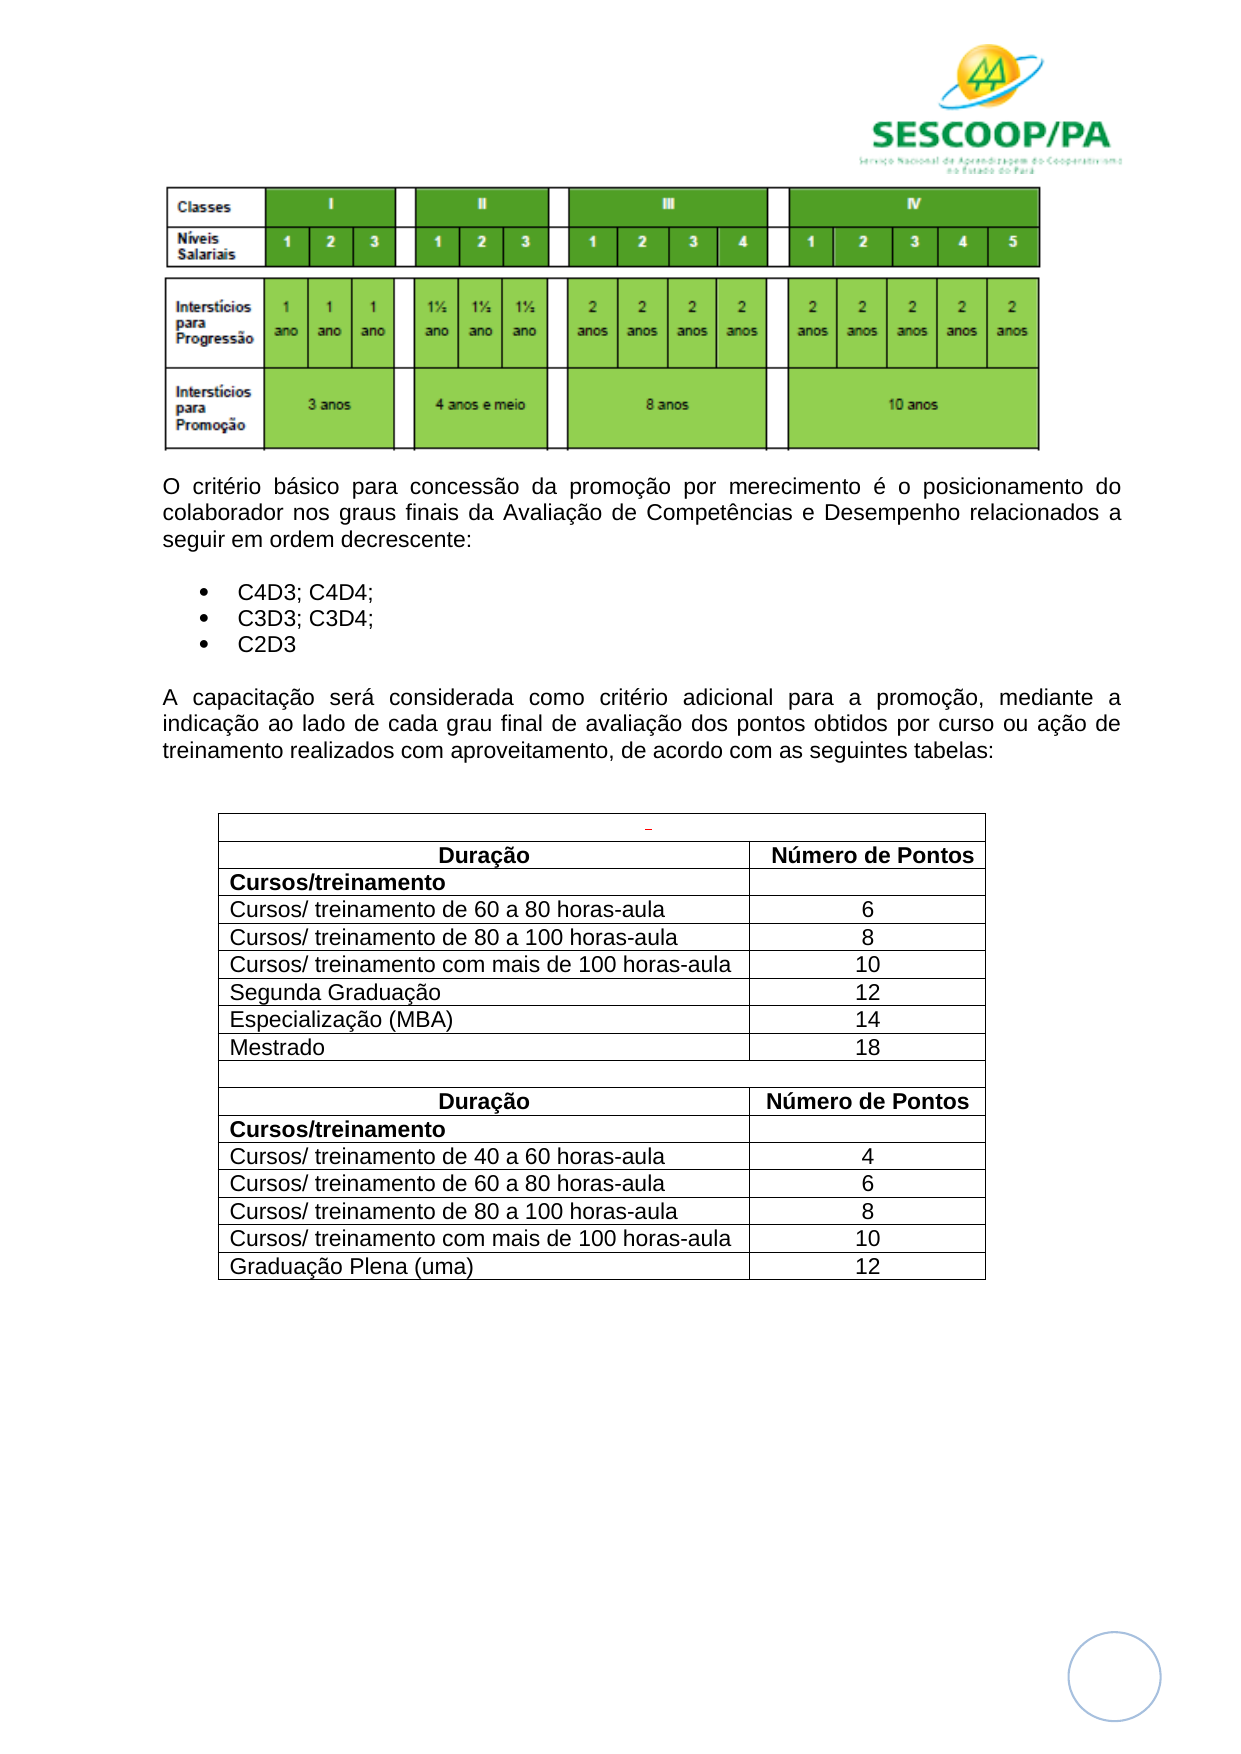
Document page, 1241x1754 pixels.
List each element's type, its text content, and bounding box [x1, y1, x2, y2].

list C2D3 [200, 631, 1122, 657]
list C3D3; C3D4; [200, 605, 1122, 631]
table_cell 8 [750, 1198, 985, 1224]
table_cell Cursos/treinamento [219, 1116, 749, 1142]
table_cell 8 [750, 924, 985, 950]
list C4D3; C4D4; [200, 578, 1122, 605]
table_cell 12 [750, 1253, 985, 1279]
table_cell Segunda Graduação [219, 979, 749, 1005]
text Para Cargos/Funções de Nível Superior [162, 763, 1122, 787]
table_header Para Cargos/ Funções Nível Superior [219, 814, 985, 841]
table_cell Cursos/ treinamento de 80 a 100 horas-aula [219, 1198, 749, 1224]
table_cell Mestrado [219, 1034, 749, 1060]
table_cell Para Cargos/ Funções de Nível Médio [219, 1061, 985, 1087]
table_cell Cursos/ treinamento de 60 a 80 horas-aula [219, 896, 749, 923]
table_cell Cursos/ treinamento com mais de 100 horas-aula [219, 951, 749, 978]
table_cell Cursos/ treinamento com mais de 100 horas-aula [219, 1225, 749, 1252]
table_cell Cursos/ treinamento de 40 a 60 horas-aula [219, 1143, 749, 1169]
table_cell Especialização (MBA) [219, 1006, 749, 1032]
table_cell Graduação Plena (uma) [219, 1253, 749, 1279]
text A capacitação será considerada como critério adicional para a promoção, mediante a indicação ao lado de cada grau final de avaliação dos pontos obtidos por curso ou ação de treinamento realizados com aproveitamento, de acordo com as seguintes tabelas: [162, 684, 1122, 763]
text O critério básico para concessão da promoção por merecimento é o posicionamento do colaborador nos graus finais da Avaliação de Competências e Desempenho relacionados a seguir em ordem decrescente: [162, 473, 1122, 552]
table_cell Número de Pontos [750, 842, 985, 868]
table_cell 14 [750, 1006, 985, 1032]
table_cell Cursos/ treinamento de 60 a 80 horas-aula [219, 1170, 749, 1197]
table_cell Cursos/ treinamento de 80 a 100 horas-aula [219, 924, 749, 950]
table_cell 12 [750, 979, 985, 1005]
table_cell Duração [219, 842, 749, 868]
table_cell [750, 869, 985, 895]
table_cell Número de Pontos [750, 1088, 985, 1114]
table_cell Duração [219, 1088, 749, 1114]
table_cell [750, 1116, 985, 1142]
table_cell 18 [750, 1034, 985, 1060]
table_cell 4 [750, 1143, 985, 1169]
table_cell 6 [750, 1170, 985, 1197]
table_cell Cursos/treinamento [219, 869, 749, 895]
table_cell 10 [750, 1225, 985, 1252]
text 1 2 3 1 2 3 1 2 3 4 1 2 3 4 5 [162, 454, 1122, 473]
table_cell 6 [750, 896, 985, 923]
table_cell 10 [750, 951, 985, 978]
